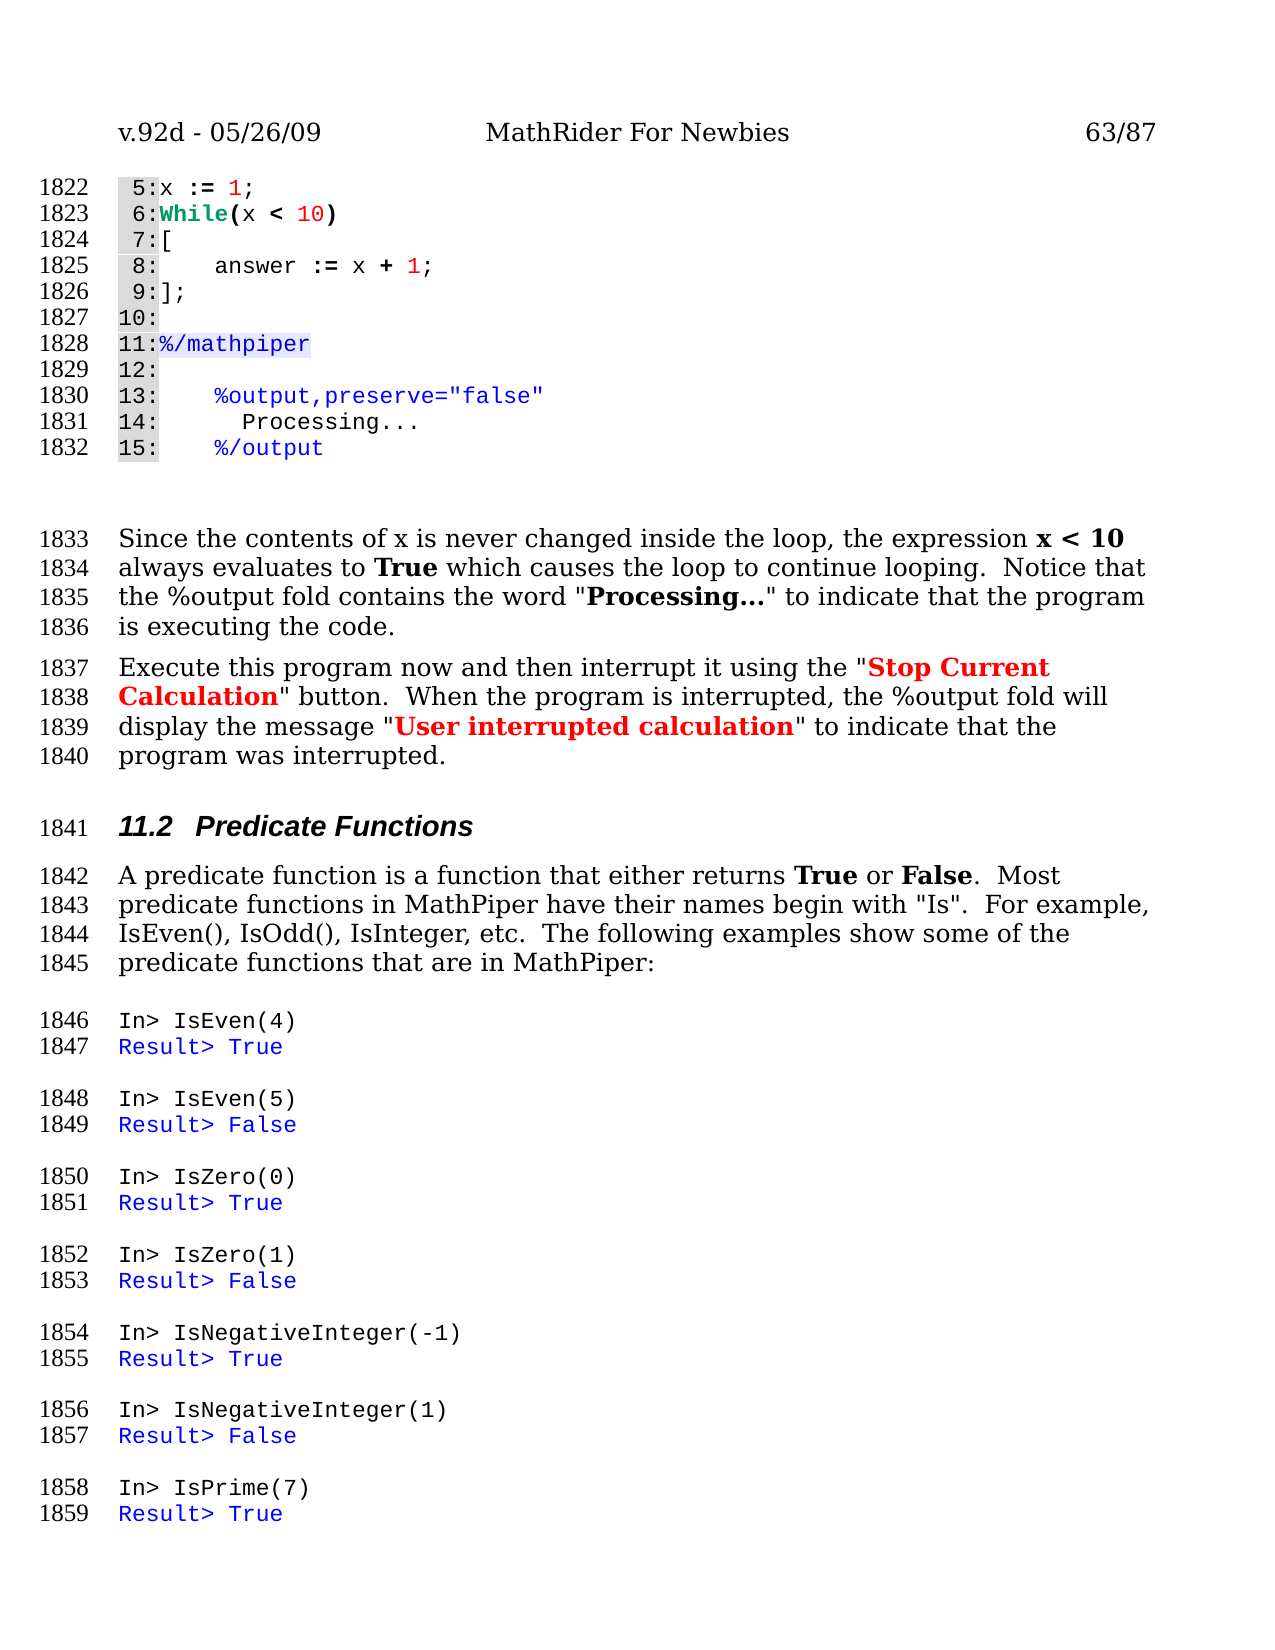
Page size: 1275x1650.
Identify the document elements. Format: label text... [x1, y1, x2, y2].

text 8: answer := x + 1; [118, 254, 1157, 281]
text 5:x := 1; [118, 177, 1157, 203]
text In> IsEven(5) [118, 1087, 1157, 1113]
text In> IsNegativeInteger(-1) [118, 1321, 1157, 1347]
text 12: [118, 358, 1157, 384]
text In> IsPrime(7) [118, 1477, 1157, 1502]
text Result> False [118, 1425, 1157, 1451]
text 13: %output,preserve="false" [118, 384, 1157, 410]
text 10: [118, 306, 1157, 332]
text In> IsZero(0) [118, 1165, 1157, 1191]
text In> IsEven(4) [118, 1010, 1157, 1036]
text Execute this program now and then interrupt it using the "Stop Current Calculation" button. When the program is interrupted, the %output fold will display the message "User interrupted calculation" to indicate that the program was interrupted. [118, 653, 1157, 770]
text Result> False [118, 1113, 1157, 1139]
text Result> True [118, 1191, 1157, 1217]
subtitle Predicate Functions [118, 809, 1157, 843]
text In> IsZero(1) [118, 1243, 1157, 1269]
text Result> True [118, 1036, 1157, 1062]
text A predicate function is a function that either returns True or False. Most predicate functions in MathPiper have their names begin with "Is". For example, IsEven(), IsOdd(), IsInteger, etc. The following examples show some of the predicate functions that are in MathPiper: [118, 861, 1157, 978]
text 15: %/output [118, 436, 1157, 462]
text Since the contents of x is never changed inside the loop, the expression x < 10 always evaluates to True which causes the loop to continue looping. Notice that the %output fold contains the word "Processing..." to indicate that the program is executing the code. [118, 523, 1157, 641]
text Result> True [118, 1502, 1157, 1528]
text Result> False [118, 1269, 1157, 1295]
text 11:%/mathpiper [118, 332, 1157, 358]
text 6:While(x < 10) [118, 203, 1157, 229]
text 7:[ [118, 229, 1157, 254]
text 9:]; [118, 281, 1157, 306]
text 14: Processing... [118, 410, 1157, 436]
text In> IsNegativeInteger(1) [118, 1399, 1157, 1425]
text Result> True [118, 1347, 1157, 1373]
